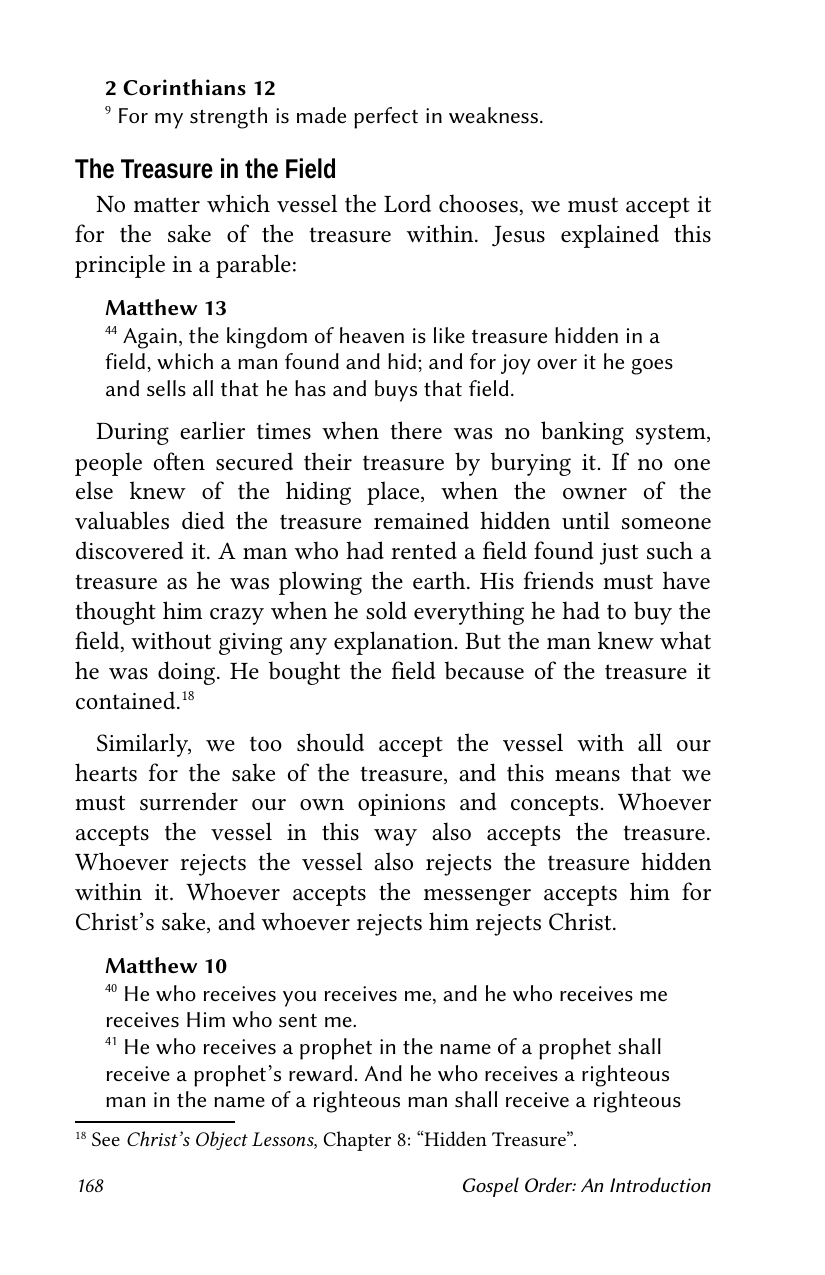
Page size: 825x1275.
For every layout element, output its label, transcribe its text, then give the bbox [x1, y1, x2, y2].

text Matthew 10 [105, 953, 712, 979]
text During earlier times when there was no banking system, people often secured their treasure by burying it. If no one else knew of the hiding place, when the owner of the valuables died the treasure remained hidden until someone discovered it. A man who had rented a field found just such a treasure as he was plowing the earth. His friends must have thought him crazy when he sold everything he had to buy the field, without giving any explanation. But the man knew what he was doing. He bought the field because of the treasure it contained. [75, 418, 712, 715]
text 9 For my strength is made perfect in weakness. [105, 103, 682, 129]
text 44 Again, the kingdom of heaven is like treasure hidden in a field, which a man found and hid; and for joy over it he goes and sells all that he has and buys that field. [105, 323, 682, 402]
text Similarly, we too should accept the vessel with all our hearts for the sake of the treasure, and this means that we must surrender our own opinions and concepts. Whoever accepts the vessel in this way also accepts the treasure. Whoever rejects the vessel also rejects the treasure hidden within it. Whoever accepts the messenger accepts him for Christ’s sake, and whoever rejects him rejects Christ. [75, 729, 712, 937]
text No matter which vessel the Lord chooses, we must accept it for the sake of the treasure within. Jesus explained this principle in a parable: [75, 190, 712, 279]
text 40 He who receives you receives me, and he who receives me receives Him who sent me. [105, 981, 682, 1033]
text Matthew 13 [105, 295, 712, 321]
text 41 He who receives a prophet in the name of a prophet shall receive a prophet’s reward. And he who receives a righteous man in the name of a righteous man shall receive a righteous [105, 1034, 682, 1113]
text See Christ’s Object Lessons, Chapter 8: “Hidden Treasure”. [75, 1128, 712, 1152]
subtitle The Treasure in the Field [75, 153, 712, 184]
text 2 Corinthians 12 [105, 75, 712, 101]
